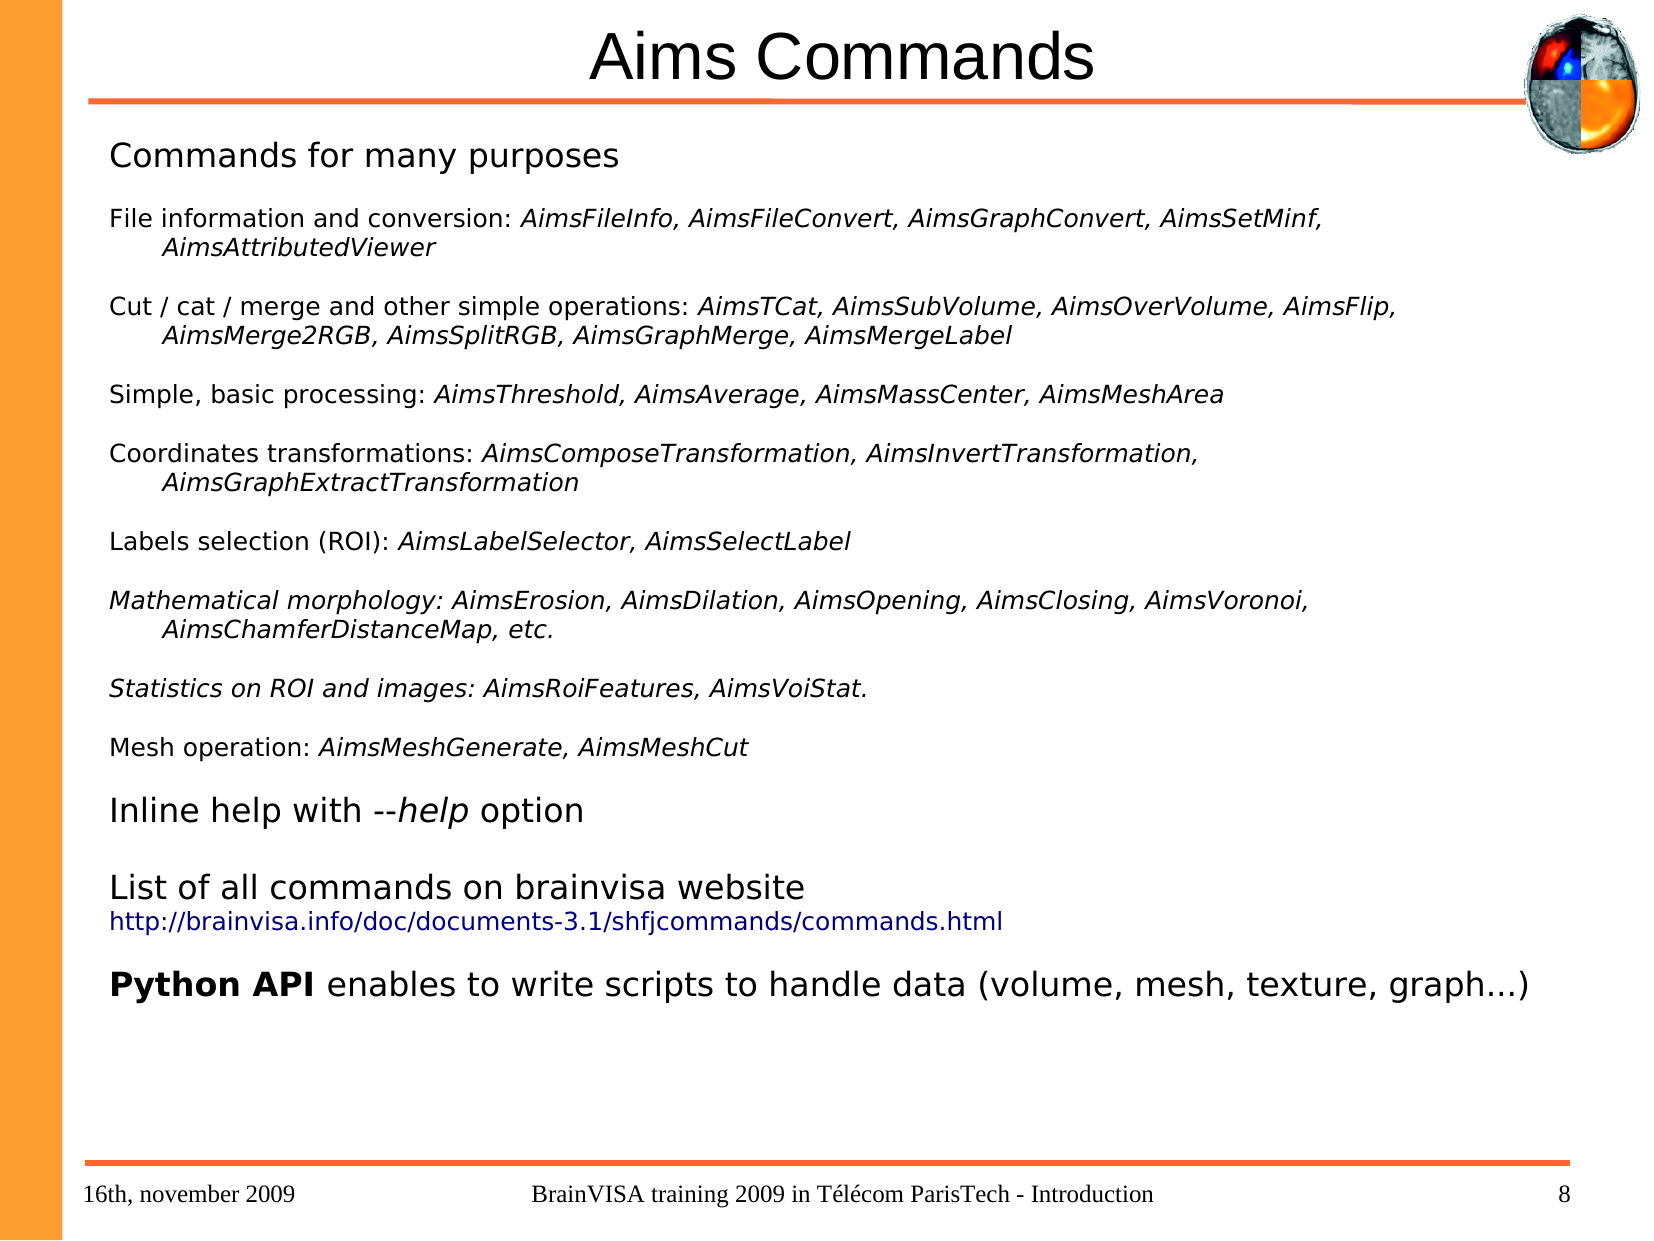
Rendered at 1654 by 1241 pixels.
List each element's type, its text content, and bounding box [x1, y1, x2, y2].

list Commands for many purposes File information and conversion: AimsFileInfo, AimsFileConvert, AimsGraphConvert, AimsSetMinf, AimsAttributedViewer Cut / cat / merge and other simple operations: AimsTCat, AimsSubVolume, AimsOverVolume, AimsFlip, AimsMerge2RGB, AimsSplitRGB, AimsGraphMerge, AimsMergeLabel Simple, basic processing: AimsThreshold, AimsAverage, AimsMassCenter, AimsMeshArea Coordinates transformations: AimsComposeTransformation, AimsInvertTransformation, AimsGraphExtractTransformation Labels selection (ROI): AimsLabelSelector, AimsSelectLabel Mathematical morphology: AimsErosion, AimsDilation, AimsOpening, AimsClosing, AimsVoronoi, AimsChamferDistanceMap, etc. Statistics on ROI and images: AimsRoiFeatures, AimsVoiStat. Mesh operation: AimsMeshGenerate, AimsMeshCut Inline help with --help option List of all commands on brainvisa website http://brainvisa.info/doc/documents-3.1/shfjcommands/commands.html Python API enables to write scripts to handle data (volume, mesh, texture, graph...) [91, 136, 1571, 1108]
picture [1523, 13, 1642, 156]
title Aims Commands [88, 15, 1598, 98]
